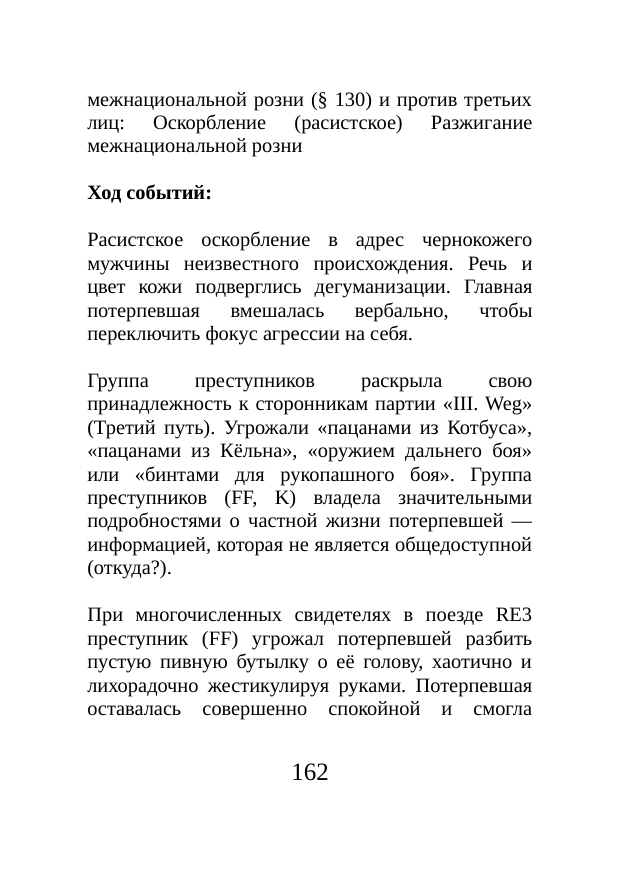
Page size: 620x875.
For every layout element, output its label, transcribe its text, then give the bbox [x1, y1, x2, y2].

text Группа преступников раскрыла свою принадлежность к сторонникам партии «III. Weg» (Третий путь). Угрожали «пацанами из Котбуса», «пацанами из Кёльна», «оружием дальнего боя» или «бинтами для рукопашного боя». Группа преступников (FF, K) владела значительными подробностями о частной жизни потерпевшей — информацией, которая не является общедоступной (откуда?). [87, 368, 532, 579]
text межнациональной розни (§ 130) и против третьих лиц: Оскорбление (расистское) Разжигание межнациональной розни [87, 87, 532, 157]
text Ход событий: [87, 181, 532, 204]
text При многочисленных свидетелях в поезде RE3 преступник (FF) угрожал потерпевшей разбить пустую пивную бутылку о её голову, хаотично и лихорадочно жестикулируя руками. Потерпевшая оставалась совершенно спокойной и смогла [87, 603, 532, 720]
text Расистское оскорбление в адрес чернокожего мужчины неизвестного происхождения. Речь и цвет кожи подверглись дегуманизации. Главная потерпевшая вмешалась вербально, чтобы переключить фокус агрессии на себя. [87, 228, 532, 345]
